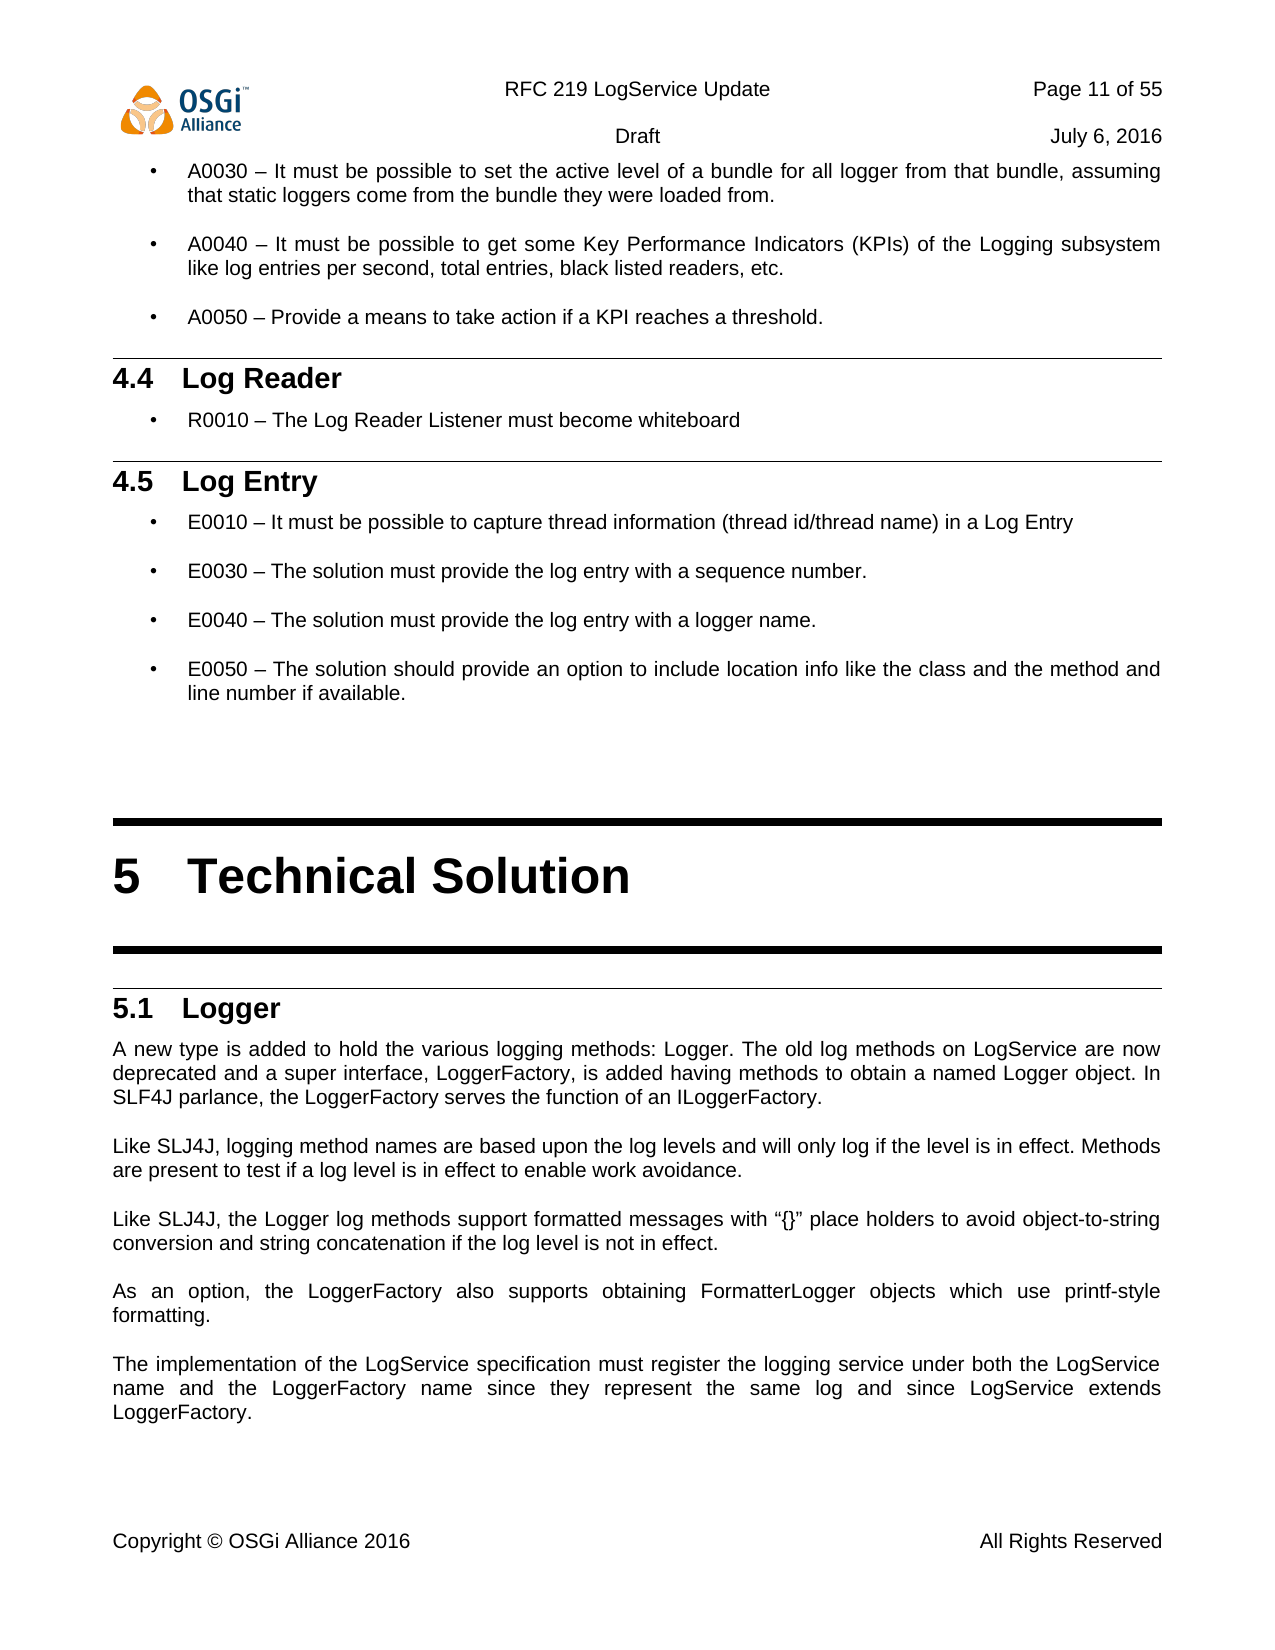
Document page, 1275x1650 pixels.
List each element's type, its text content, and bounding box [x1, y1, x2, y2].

list E0040 – The solution must provide the log entry with a logger name. [150, 608, 1162, 632]
text A new type is added to hold the various logging methods: Logger. The old log methods on LogService are now deprecated and a super interface, LoggerFactory, is added having methods to obtain a named Logger object. In SLF4J parlance, the LoggerFactory serves the function of an ILoggerFactory. [112, 1037, 1162, 1108]
picture [113, 78, 257, 142]
subtitle Log Reader [112, 359, 1162, 395]
list A0050 – Provide a means to take action if a KPI reaches a threshold. [150, 305, 1162, 329]
list E0050 – The solution should provide an option to include location info like the class and the method and line number if available. [150, 657, 1162, 705]
subtitle Log Entry [112, 462, 1162, 497]
subtitle Technical Solution [112, 819, 1162, 954]
text Like SLJ4J, the Logger log methods support formatted messages with “{}” place holders to avoid object-to-string conversion and string concatenation if the log level is not in effect. [112, 1206, 1162, 1254]
text The implementation of the LogService specification must register the logging service under both the LogService name and the LoggerFactory name since they represent the same log and since LogService extends LoggerFactory. [112, 1352, 1162, 1424]
list A0040 – It must be possible to get some Key Performance Indicators (KPIs) of the Logging subsystem like log entries per second, total entries, black listed readers, etc. [150, 232, 1162, 280]
list R0010 – The Log Reader Listener must become whiteboard [150, 407, 1162, 431]
list A0030 – It must be possible to set the active level of a bundle for all logger from that bundle, assuming that static loggers come from the bundle they were loaded from. [150, 159, 1162, 207]
text Like SLJ4J, logging method names are based upon the log levels and will only log if the level is in effect. Methods are present to test if a log level is in effect to enable work avoidance. [112, 1133, 1162, 1181]
list E0030 – The solution must provide the log entry with a sequence number. [150, 559, 1162, 583]
list E0010 – It must be possible to capture thread information (thread id/thread name) in a Log Entry [150, 510, 1162, 534]
text As an option, the LoggerFactory also supports obtaining FormatterLogger objects which use printf-style formatting. [112, 1279, 1162, 1327]
subtitle Logger [112, 989, 1162, 1024]
